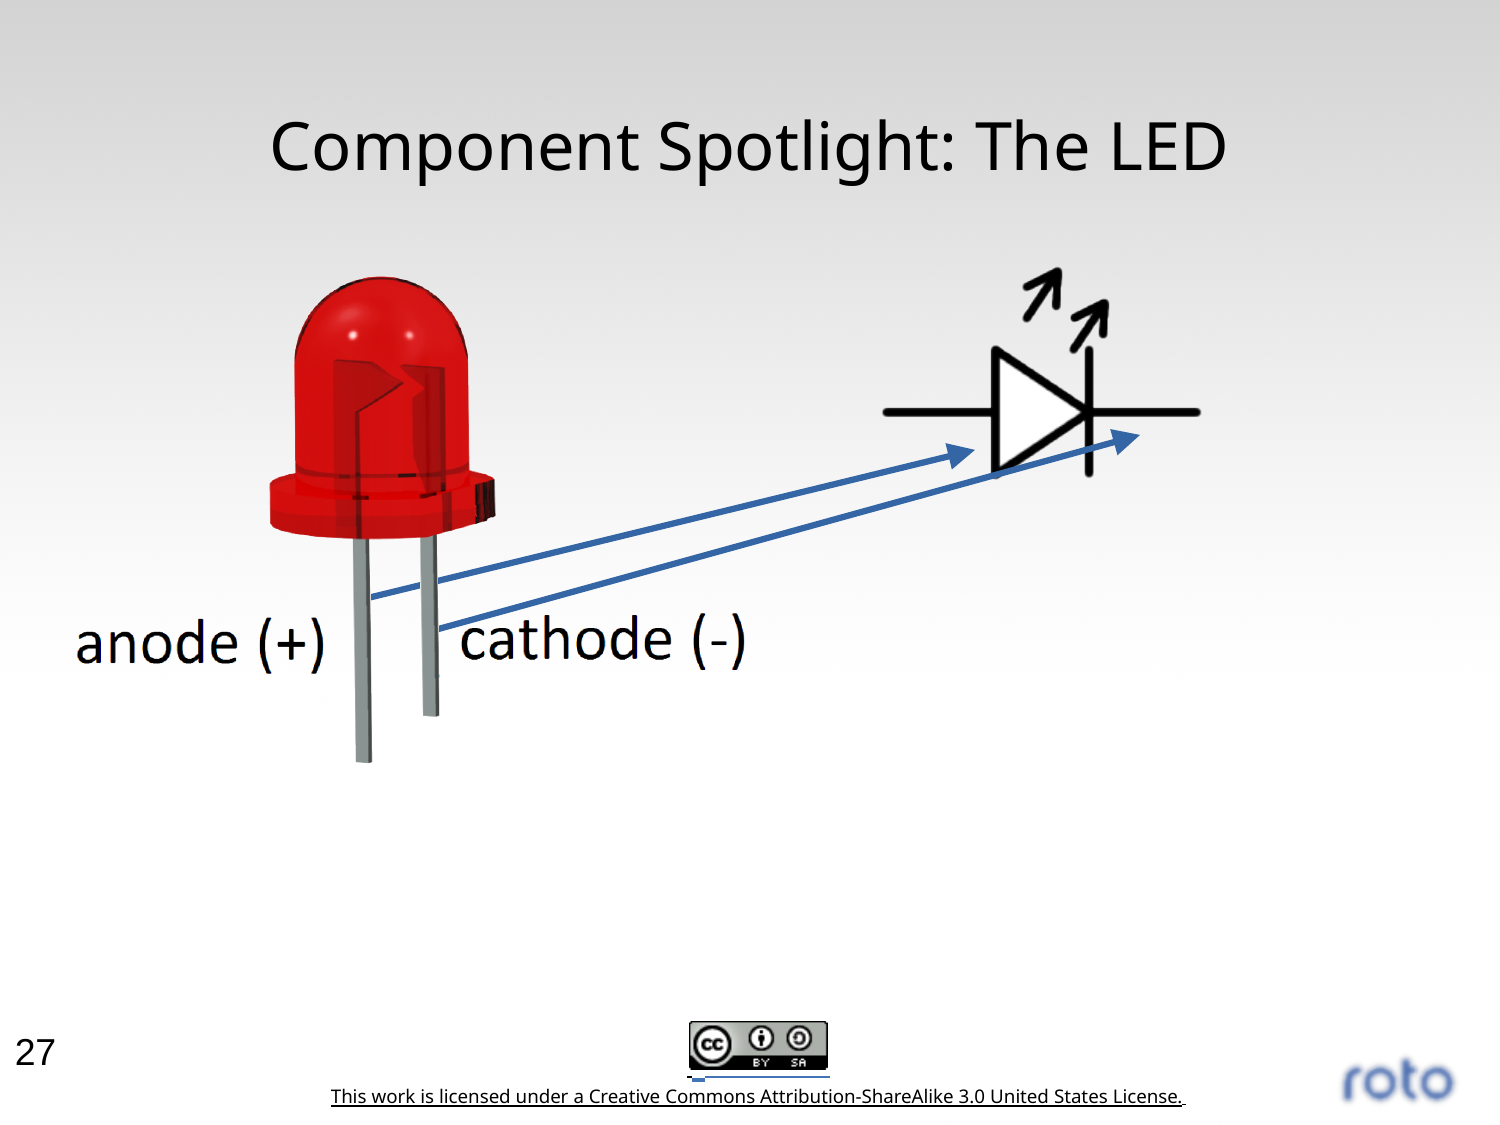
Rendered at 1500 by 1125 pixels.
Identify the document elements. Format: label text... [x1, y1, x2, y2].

picture [0, 0, 1500, 1125]
title Component Spotlight: The LED [112, 49, 1388, 238]
